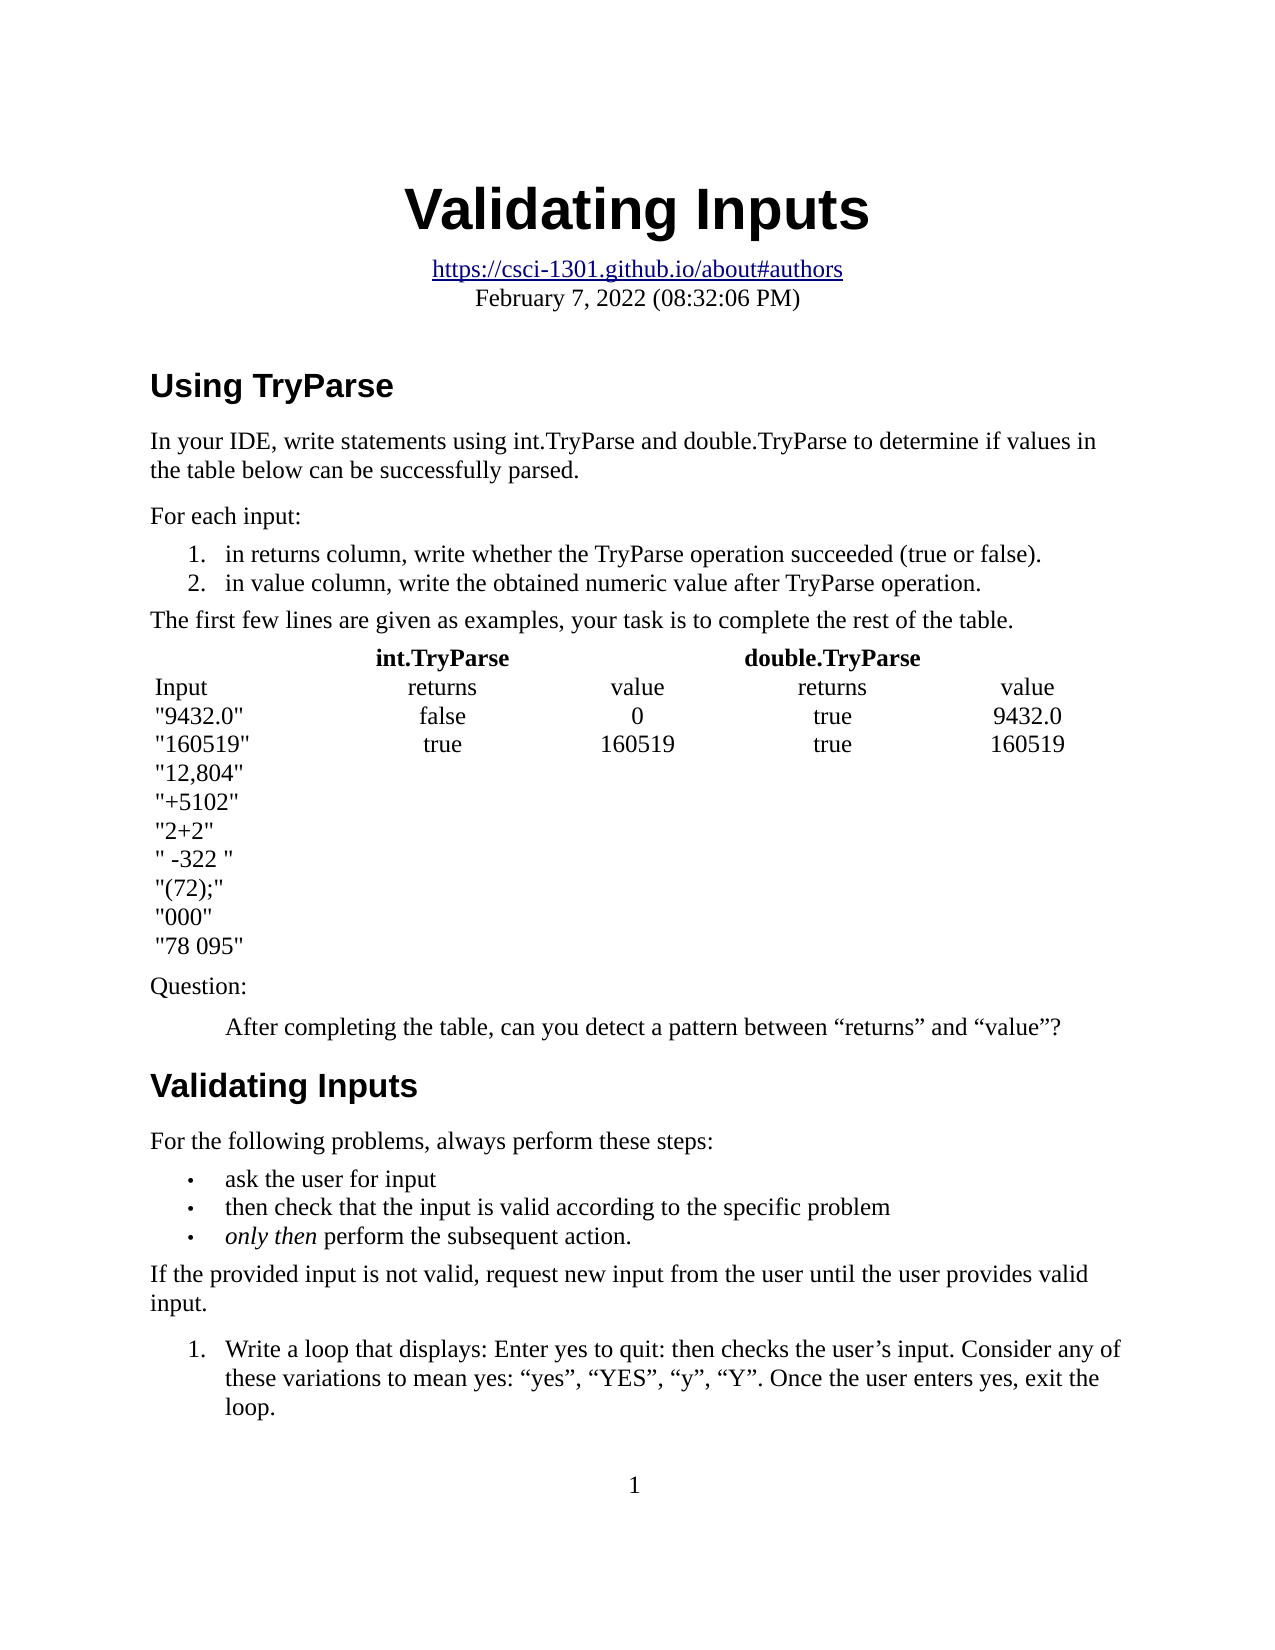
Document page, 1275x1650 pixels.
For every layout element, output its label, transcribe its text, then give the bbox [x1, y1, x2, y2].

table_cell true [735, 701, 930, 729]
title Validating Inputs [150, 175, 1125, 242]
table_cell [540, 816, 735, 844]
text For the following problems, always perform these steps: [150, 1126, 1125, 1155]
subtitle Validating Inputs [150, 1066, 1125, 1104]
table_cell [345, 845, 540, 873]
table_cell [345, 873, 540, 902]
table_cell "160519" [150, 730, 345, 758]
table_cell "000" [150, 902, 345, 931]
table_cell [930, 873, 1125, 902]
table_cell [345, 931, 540, 959]
list then check that the input is valid according to the specific problem [187, 1192, 1125, 1221]
table_cell [930, 845, 1125, 873]
table_cell [930, 787, 1125, 816]
table_cell true [345, 730, 540, 758]
table_header double.TryParse [735, 643, 930, 672]
table_cell returns [345, 672, 540, 701]
table_cell 160519 [540, 730, 735, 758]
text The first few lines are given as examples, your task is to complete the rest of the table. [150, 606, 1125, 634]
table_cell true [735, 730, 930, 758]
table_cell " -322 " [150, 845, 345, 873]
text If the provided input is not valid, request new input from the user until the user provides valid input. [150, 1259, 1125, 1316]
subtitle Using TryParse [150, 366, 1125, 404]
table_cell [735, 873, 930, 902]
table_cell Input [150, 672, 345, 701]
table_cell [540, 902, 735, 931]
table_cell [540, 931, 735, 959]
table_cell value [540, 672, 735, 701]
table_cell [540, 873, 735, 902]
table_header int.TryParse [345, 643, 540, 672]
text After completing the table, can you detect a pattern between “returns” and “value”? [225, 1012, 1125, 1041]
table_cell 0 [540, 701, 735, 729]
text In your IDE, write statements using int.TryParse and double.TryParse to determine if values in the table below can be successfully parsed. [150, 426, 1125, 483]
table_cell 9432.0 [930, 701, 1125, 729]
table_cell [735, 902, 930, 931]
table_cell [345, 787, 540, 816]
list in value column, write the obtained numeric value after TryParse operation. [187, 568, 1125, 597]
table_cell false [345, 701, 540, 729]
table_cell [345, 758, 540, 787]
table_header [930, 643, 1125, 672]
table_cell returns [735, 672, 930, 701]
table_cell [930, 758, 1125, 787]
table_cell [540, 845, 735, 873]
table_cell "78 095" [150, 931, 345, 959]
table_cell [930, 902, 1125, 931]
table_cell 160519 [930, 730, 1125, 758]
list in returns column, write whether the TryParse operation succeeded (true or false). [187, 539, 1125, 568]
text For each input: [150, 501, 1125, 530]
table_cell [735, 758, 930, 787]
table_cell [930, 816, 1125, 844]
list only then perform the subsequent action. [187, 1221, 1125, 1250]
table_cell [735, 931, 930, 959]
table_cell [540, 758, 735, 787]
table_cell "+5102" [150, 787, 345, 816]
table_cell [735, 787, 930, 816]
table_header [150, 643, 345, 672]
text Question: [150, 971, 1125, 1000]
table_cell [345, 902, 540, 931]
table_cell "2+2" [150, 816, 345, 844]
list ask the user for input [187, 1164, 1125, 1192]
table_cell "(72);" [150, 873, 345, 902]
table_cell [735, 845, 930, 873]
table_cell "12,804" [150, 758, 345, 787]
text February 7, 2022 (08:32:06 PM) [150, 283, 1125, 312]
table_cell [930, 931, 1125, 959]
table_cell "9432.0" [150, 701, 345, 729]
list Write a loop that displays: Enter yes to quit: then checks the user’s input. Consider any of these variations to mean yes: “yes”, “YES”, “y”, “Y”. Once the user enters yes, exit the loop. [187, 1334, 1125, 1421]
table_cell value [930, 672, 1125, 701]
table_header [540, 643, 735, 672]
table_cell [735, 816, 930, 844]
table_cell [345, 816, 540, 844]
table_cell [540, 787, 735, 816]
text https://csci-1301.github.io/about#authors [150, 254, 1125, 283]
